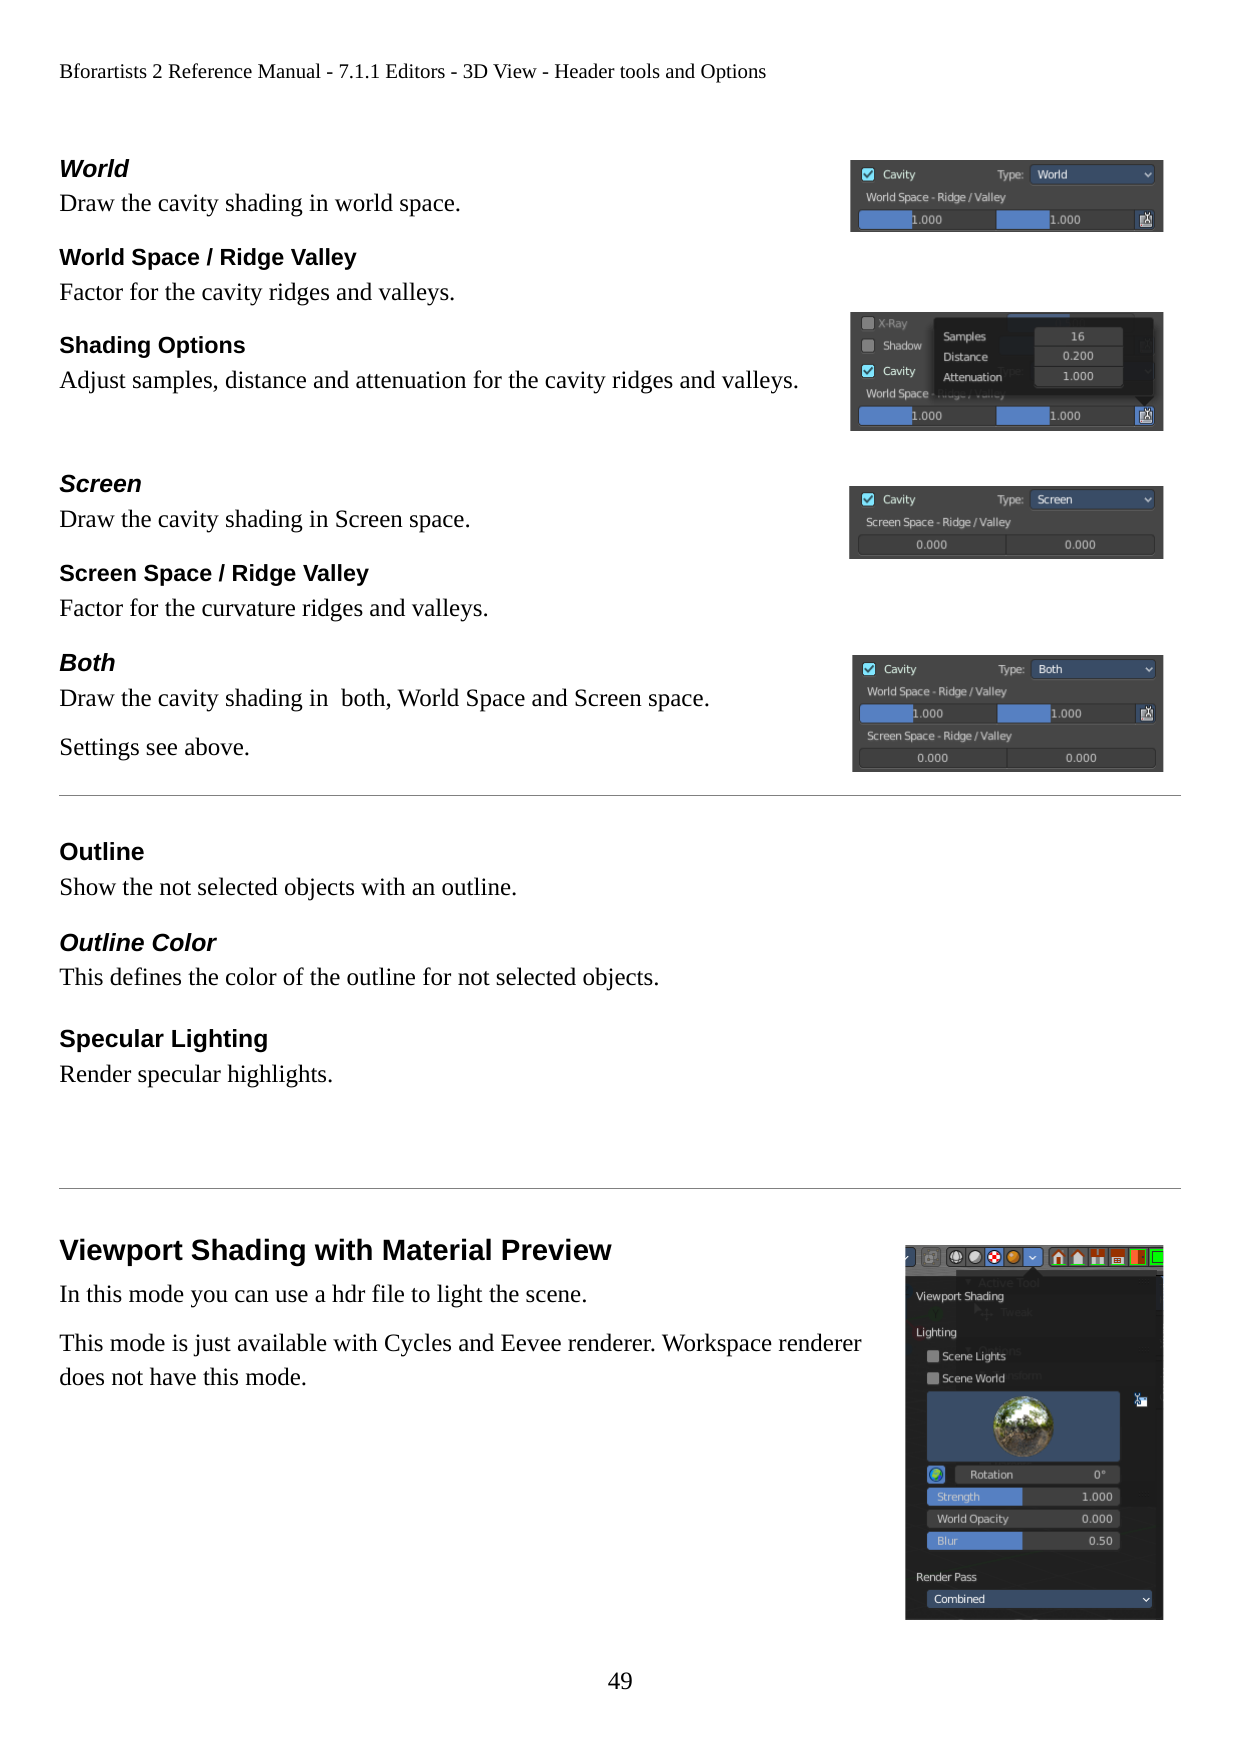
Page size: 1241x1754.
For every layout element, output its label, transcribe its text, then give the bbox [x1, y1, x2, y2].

subtitle [1164, 332, 1181, 359]
text Draw the cavity shading in both, World Space and Screen space. [59, 683, 852, 711]
text In this mode you can use a hdr file to light the scene. [59, 1279, 905, 1307]
subtitle Shading Options [59, 332, 850, 359]
subtitle Viewport Shading with Material Preview [59, 1232, 1181, 1266]
text Render specular highlights. [59, 1059, 1181, 1087]
subtitle World Space / Ridge Valley [59, 244, 1181, 271]
text Settings see above. [59, 732, 852, 761]
subtitle World [59, 154, 1181, 182]
text Draw the cavity shading in world space. [59, 188, 850, 217]
text [1164, 732, 1181, 761]
subtitle Outline [59, 837, 1181, 866]
subtitle Outline Color [59, 928, 1181, 956]
picture [850, 312, 1164, 431]
picture [849, 486, 1164, 559]
subtitle Both [59, 648, 1181, 676]
subtitle Specular Lighting [59, 1024, 1181, 1052]
text Show the not selected objects with an outline. [59, 872, 1181, 901]
picture [852, 655, 1164, 772]
text This mode is just available with Cycles and Eevee renderer. Workspace renderer does not have this mode. [59, 1328, 905, 1391]
text Factor for the cavity ridges and valleys. [59, 277, 1181, 306]
text Draw the cavity shading in Screen space. [59, 504, 849, 533]
text This defines the color of the outline for not selected objects. [59, 962, 1181, 991]
text Factor for the curvature ridges and valleys. [59, 593, 1181, 621]
picture [905, 1245, 1164, 1620]
subtitle Screen [59, 469, 1181, 498]
text Adjust samples, distance and attenuation for the cavity ridges and valleys. [59, 365, 850, 394]
subtitle Screen Space / Ridge Valley [59, 559, 1181, 586]
picture [850, 160, 1164, 232]
